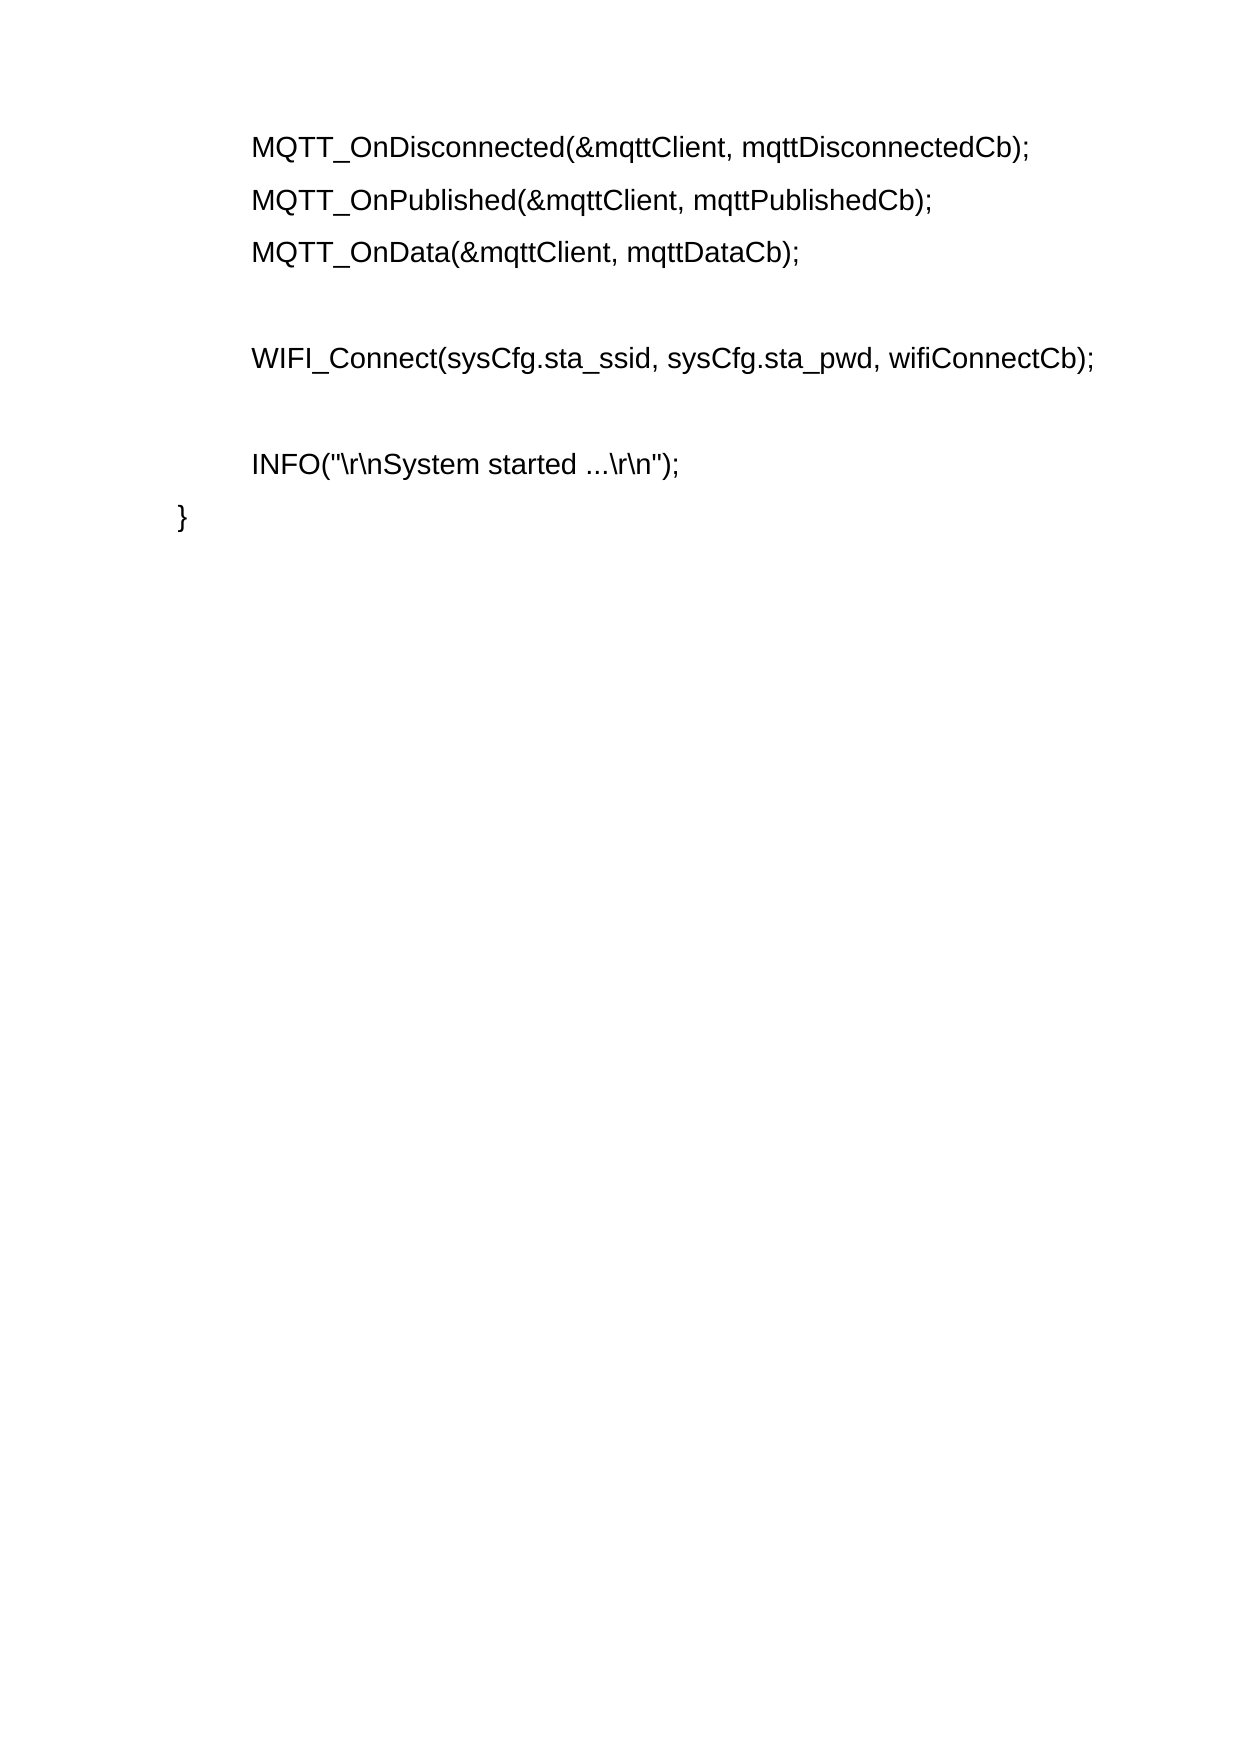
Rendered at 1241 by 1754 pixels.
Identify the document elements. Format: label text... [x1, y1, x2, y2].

text INFO("\r\nSystem started ...\r\n"); [177, 447, 1152, 480]
text WIFI_Connect(sysCfg.sta_ssid, sysCfg.sta_pwd, wifiConnectCb); [177, 341, 1152, 374]
text MQTT_OnData(&mqttClient, mqttDataCb); [177, 235, 1152, 269]
text MQTT_OnPublished(&mqttClient, mqttPublishedCb); [177, 183, 1152, 216]
text MQTT_OnDisconnected(&mqttClient, mqttDisconnectedCb); [177, 130, 1152, 163]
text } [177, 499, 1152, 533]
